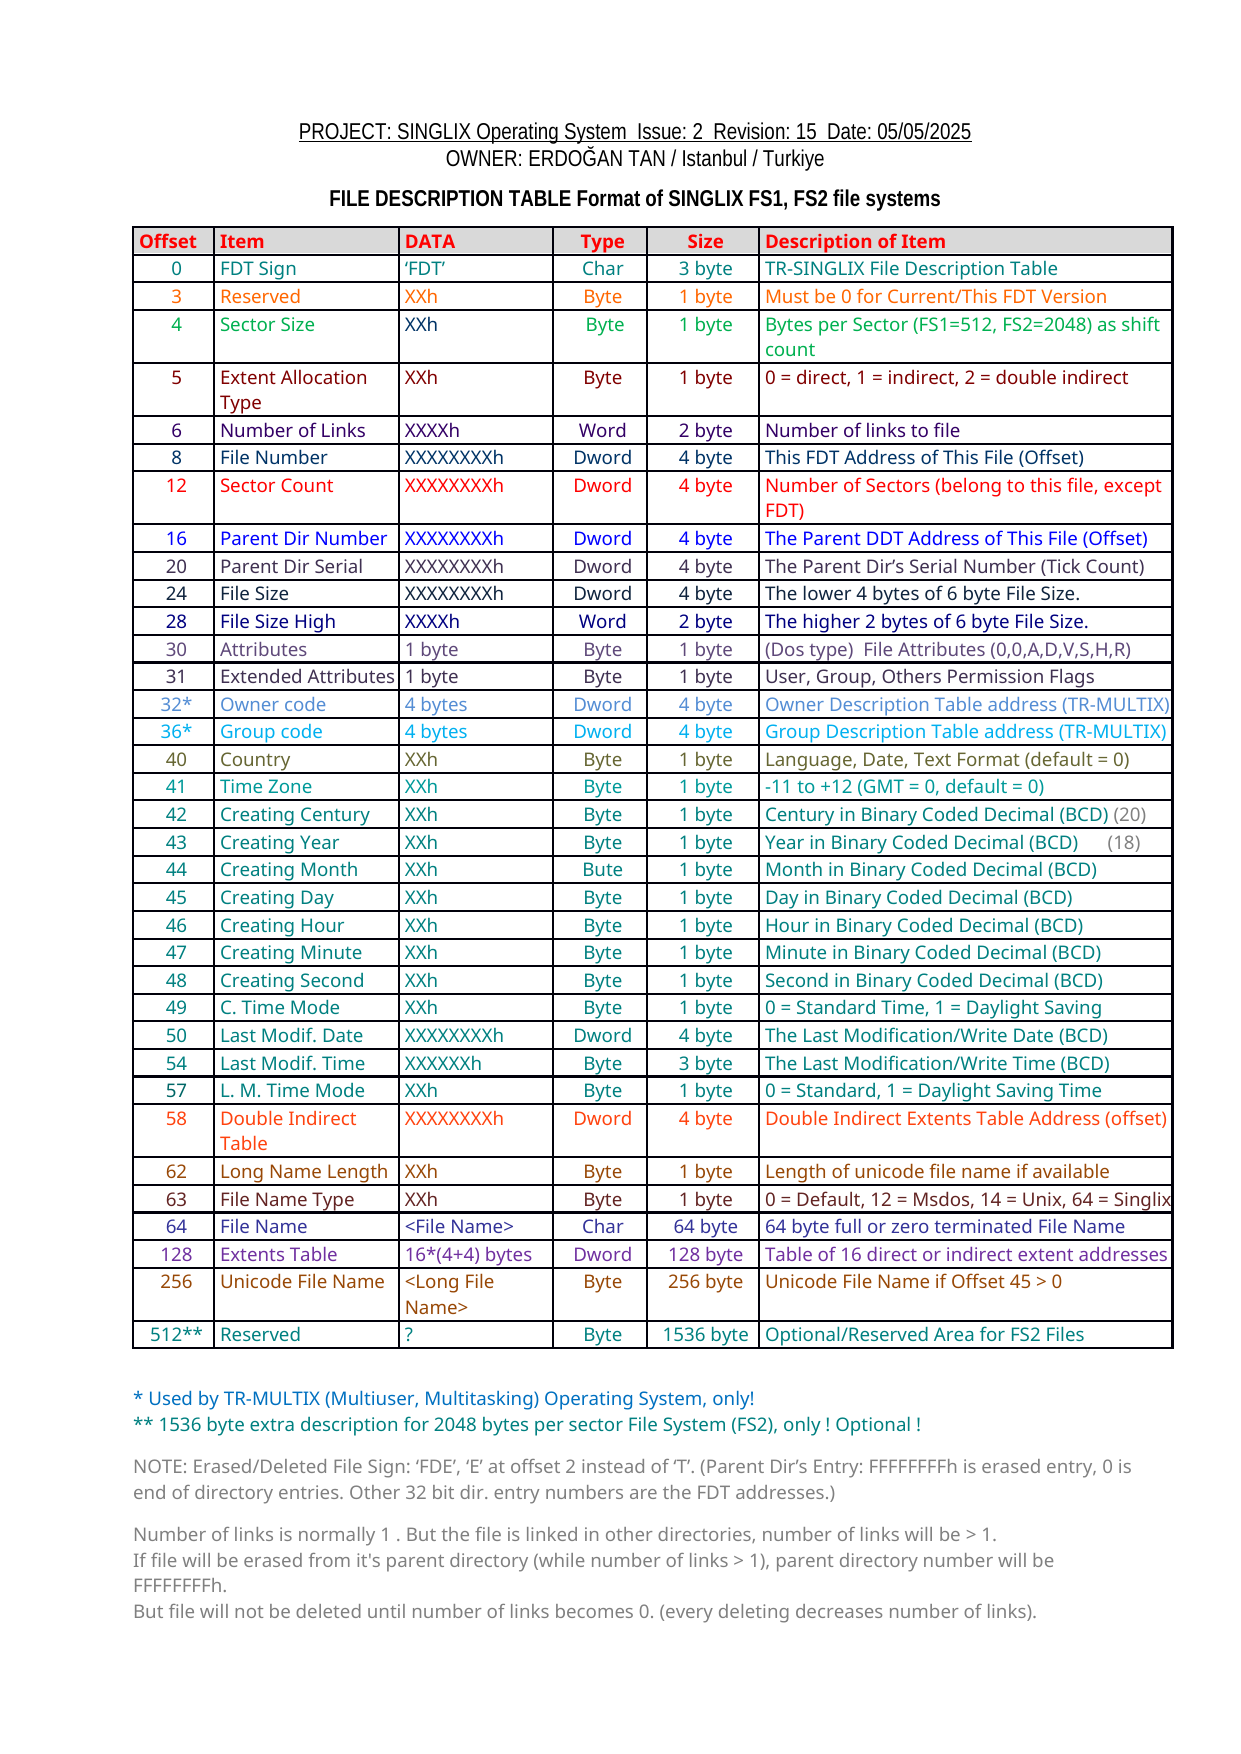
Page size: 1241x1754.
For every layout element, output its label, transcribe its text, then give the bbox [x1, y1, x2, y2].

table_cell Sector Count [215, 472, 398, 523]
table_cell 8 [134, 445, 213, 470]
table_cell 1536 byte [648, 1322, 758, 1347]
table_cell Table of 16 direct or indirect extent addresses [760, 1241, 1171, 1267]
table_cell Byte [554, 940, 646, 965]
text FILE DESCRIPTION TABLE Format of SINGLIX FS1, FS2 file systems [133, 185, 1137, 212]
table_cell 0 = direct, 1 = indirect, 2 = double indirect [760, 364, 1171, 415]
table_cell Byte [554, 636, 646, 661]
table_cell Dword [554, 1105, 646, 1156]
table_cell Reserved [215, 283, 398, 309]
table_cell Dword [554, 472, 646, 523]
table_cell Extent Allocation Type [215, 364, 398, 415]
table_cell 1 byte [648, 857, 758, 882]
table_cell XXh [400, 829, 552, 854]
table_cell Char [554, 256, 646, 281]
table_cell 47 [134, 940, 213, 965]
table_cell 1 byte [648, 1158, 758, 1184]
table_cell Byte [554, 884, 646, 910]
table_cell 41 [134, 774, 213, 799]
table_cell 1 byte [648, 940, 758, 965]
table_cell 1 byte [648, 829, 758, 854]
table_cell Creating Day [215, 884, 398, 910]
table_cell XXh [400, 283, 552, 309]
table_cell XXh [400, 967, 552, 993]
table_cell 4 byte [648, 1105, 758, 1156]
table_cell 1 byte [648, 636, 758, 661]
table_cell 16*(4+4) bytes [400, 1241, 552, 1267]
table_cell 43 [134, 829, 213, 854]
table_cell 4 byte [648, 1022, 758, 1048]
table_cell 3 byte [648, 1050, 758, 1075]
table_cell 0 = Standard, 1 = Daylight Saving Time [760, 1078, 1171, 1103]
table_cell The Parent Dir’s Serial Number (Tick Count) [760, 553, 1171, 578]
table_cell File Size [215, 581, 398, 606]
table_cell Double Indirect Table [215, 1105, 398, 1156]
table_cell XXXXXXXXh [400, 472, 552, 523]
table_cell 1 byte [648, 967, 758, 993]
table_cell Owner Description Table address (TR-MULTIX) [760, 691, 1171, 717]
table_cell 48 [134, 967, 213, 993]
table_cell Byte [554, 1322, 646, 1347]
table_cell XXXXXXXXh [400, 581, 552, 606]
table_cell Long Name Length [215, 1158, 398, 1184]
table_cell XXh [400, 940, 552, 965]
table_cell 256 byte [648, 1269, 758, 1320]
table_cell 1 byte [400, 664, 552, 689]
table_cell User, Group, Others Permission Flags [760, 664, 1171, 689]
table_cell 512** [134, 1322, 213, 1347]
table_cell 1 byte [648, 664, 758, 689]
table_cell 1 byte [648, 283, 758, 309]
table_cell 40 [134, 746, 213, 772]
table_cell Language, Date, Text Format (default = 0) [760, 746, 1171, 772]
table_header DATA [400, 228, 552, 253]
table_cell 50 [134, 1022, 213, 1048]
text But file will not be deleted until number of links becomes 0. (every deleting decreases number of links). [133, 1598, 1137, 1624]
table_cell 1 byte [648, 801, 758, 827]
table_cell Owner code [215, 691, 398, 717]
table_cell Hour in Binary Coded Decimal (BCD) [760, 912, 1171, 937]
table_cell 3 [134, 283, 213, 309]
table_cell 4 byte [648, 581, 758, 606]
table_cell The Last Modification/Write Time (BCD) [760, 1050, 1171, 1075]
table_cell Byte [554, 664, 646, 689]
table_cell 128 byte [648, 1241, 758, 1267]
table_cell Creating Second [215, 967, 398, 993]
table_cell Parent Dir Number [215, 525, 398, 551]
table_cell XXh [400, 774, 552, 799]
table_cell XXh [400, 1078, 552, 1103]
table_cell File Name Type [215, 1186, 398, 1211]
table_cell <Long File Name> [400, 1269, 552, 1320]
table_cell File Size High [215, 608, 398, 634]
table_cell Bytes per Sector (FS1=512, FS2=2048) as shift count [760, 311, 1171, 362]
table_cell 63 [134, 1186, 213, 1211]
table_cell Attributes [215, 636, 398, 661]
table_cell Sector Size [215, 311, 398, 362]
table_cell Group Description Table address (TR-MULTIX) [760, 719, 1171, 744]
table_cell 1 byte [648, 311, 758, 362]
table_cell 62 [134, 1158, 213, 1184]
table_cell XXXXXXXXh [400, 445, 552, 470]
table_cell 24 [134, 581, 213, 606]
table_cell 42 [134, 801, 213, 827]
table_cell XXh [400, 1158, 552, 1184]
table_cell Dword [554, 1241, 646, 1267]
table_cell Byte [554, 311, 646, 362]
table_cell XXXXh [400, 608, 552, 634]
table_cell 4 byte [648, 691, 758, 717]
table_cell Country [215, 746, 398, 772]
table_cell 4 byte [648, 472, 758, 523]
table_cell Extended Attributes [215, 664, 398, 689]
table_cell 1 byte [648, 774, 758, 799]
table_cell Unicode File Name if Offset 45 > 0 [760, 1269, 1171, 1320]
table_cell Byte [554, 1269, 646, 1320]
table_cell Byte [554, 283, 646, 309]
table_header Size [648, 228, 758, 253]
table_cell Number of Links [215, 417, 398, 443]
table_cell Century in Binary Coded Decimal (BCD) (20) [760, 801, 1171, 827]
table_cell 36* [134, 719, 213, 744]
table_cell 1 byte [648, 884, 758, 910]
table_cell The higher 2 bytes of 6 byte File Size. [760, 608, 1171, 634]
table_cell Length of unicode file name if available [760, 1158, 1171, 1184]
table_cell XXh [400, 801, 552, 827]
table_cell XXh [400, 311, 552, 362]
table_cell 0 = Default, 12 = Msdos, 14 = Unix, 64 = Singlix [760, 1186, 1171, 1211]
table_cell Byte [554, 364, 646, 415]
table_cell XXh [400, 1186, 552, 1211]
table_cell This FDT Address of This File (Offset) [760, 445, 1171, 470]
table_cell The Parent DDT Address of This File (Offset) [760, 525, 1171, 551]
table_cell Number of links to file [760, 417, 1171, 443]
table_cell Byte [554, 801, 646, 827]
table_cell Extents Table [215, 1241, 398, 1267]
table_cell FDT Sign [215, 256, 398, 281]
table_header Type [554, 228, 646, 253]
table_cell Last Modif. Time [215, 1050, 398, 1075]
table_cell Day in Binary Coded Decimal (BCD) [760, 884, 1171, 910]
table_cell Year in Binary Coded Decimal (BCD) (18) [760, 829, 1171, 854]
table_cell Byte [554, 1186, 646, 1211]
table_cell 5 [134, 364, 213, 415]
table_cell Second in Binary Coded Decimal (BCD) [760, 967, 1171, 993]
table_cell 54 [134, 1050, 213, 1075]
table_cell Must be 0 for Current/This FDT Version [760, 283, 1171, 309]
table_cell 4 byte [648, 445, 758, 470]
table_cell Double Indirect Extents Table Address (offset) [760, 1105, 1171, 1156]
table_cell 64 [134, 1214, 213, 1239]
table_cell ‘FDT’ [400, 256, 552, 281]
table_cell Dword [554, 525, 646, 551]
table_cell XXXXh [400, 417, 552, 443]
table_cell Creating Century [215, 801, 398, 827]
table_cell 2 byte [648, 608, 758, 634]
text OWNER: ERDOĞAN TAN / Istanbul / Turkiye [133, 144, 1137, 171]
table_cell Dword [554, 691, 646, 717]
table_cell 16 [134, 525, 213, 551]
table_cell 64 byte full or zero terminated File Name [760, 1214, 1171, 1239]
table_cell Number of Sectors (belong to this file, except FDT) [760, 472, 1171, 523]
table_cell Byte [554, 1158, 646, 1184]
table_cell 1 byte [648, 1186, 758, 1211]
table_cell 46 [134, 912, 213, 937]
table_cell Dword [554, 1022, 646, 1048]
table_cell XXXXXXXXh [400, 525, 552, 551]
table_cell XXh [400, 857, 552, 882]
table_cell 256 [134, 1269, 213, 1320]
table_cell 1 byte [400, 636, 552, 661]
table_cell 4 bytes [400, 691, 552, 717]
table_cell Optional/Reserved Area for FS2 Files [760, 1322, 1171, 1347]
table_cell XXh [400, 884, 552, 910]
table_cell XXXXXXh [400, 1050, 552, 1075]
table_cell Dword [554, 581, 646, 606]
table_cell 28 [134, 608, 213, 634]
table_cell Byte [554, 1078, 646, 1103]
table_cell C. Time Mode [215, 995, 398, 1020]
text PROJECT: SINGLIX Operating System Issue: 2 Revision: 15 Date: 05/05/2025 [133, 118, 1137, 144]
table_cell 44 [134, 857, 213, 882]
table_cell Dword [554, 445, 646, 470]
table_cell Group code [215, 719, 398, 744]
table_header Description of Item [760, 228, 1171, 253]
table_cell 0 = Standard Time, 1 = Daylight Saving [760, 995, 1171, 1020]
table_cell XXXXXXXXh [400, 553, 552, 578]
table_cell 4 byte [648, 719, 758, 744]
table_cell Bute [554, 857, 646, 882]
table_cell 32* [134, 691, 213, 717]
table_cell Creating Year [215, 829, 398, 854]
table_cell 45 [134, 884, 213, 910]
table_cell Reserved [215, 1322, 398, 1347]
table_cell 4 bytes [400, 719, 552, 744]
table_cell Creating Hour [215, 912, 398, 937]
table_cell 1 byte [648, 364, 758, 415]
table_cell 1 byte [648, 746, 758, 772]
table_cell Byte [554, 912, 646, 937]
table_cell XXXXXXXXh [400, 1105, 552, 1156]
text If file will be erased from it's parent directory (while number of links > 1), parent directory number will be FFFFFFFFh. [133, 1547, 1137, 1598]
table_cell Dword [554, 553, 646, 578]
table_cell 30 [134, 636, 213, 661]
table_cell XXh [400, 364, 552, 415]
table_cell Byte [554, 774, 646, 799]
table_cell -11 to +12 (GMT = 0, default = 0) [760, 774, 1171, 799]
table_cell Unicode File Name [215, 1269, 398, 1320]
text ** 1536 byte extra description for 2048 bytes per sector File System (FS2), only ! Optional ! [133, 1411, 1137, 1437]
table_cell (Dos type) File Attributes (0,0,A,D,V,S,H,R) [760, 636, 1171, 661]
table_cell 3 byte [648, 256, 758, 281]
table_cell 4 byte [648, 553, 758, 578]
table_header Item [215, 228, 398, 253]
table_cell 6 [134, 417, 213, 443]
table_cell TR-SINGLIX File Description Table [760, 256, 1171, 281]
text * Used by TR-MULTIX (Multiuser, Multitasking) Operating System, only! [133, 1386, 1137, 1411]
table_cell 57 [134, 1078, 213, 1103]
table_cell 31 [134, 664, 213, 689]
table_cell Char [554, 1214, 646, 1239]
table_cell 64 byte [648, 1214, 758, 1239]
text NOTE: Erased/Deleted File Sign: ‘FDE’, ‘E’ at offset 2 instead of ‘T’. (Parent Dir’s Entry: FFFFFFFFh is erased entry, 0 is end of directory entries. Other 32 bit dir. entry numbers are the FDT addresses.) [133, 1454, 1137, 1505]
text Number of links is normally 1 . But the file is linked in other directories, number of links will be > 1. [133, 1522, 1137, 1547]
table_cell 12 [134, 472, 213, 523]
table_cell Last Modif. Date [215, 1022, 398, 1048]
table_cell 20 [134, 553, 213, 578]
table_cell Month in Binary Coded Decimal (BCD) [760, 857, 1171, 882]
table_cell XXh [400, 746, 552, 772]
table_cell Byte [554, 746, 646, 772]
table_cell Creating Minute [215, 940, 398, 965]
table_cell Minute in Binary Coded Decimal (BCD) [760, 940, 1171, 965]
table_cell 4 [134, 311, 213, 362]
table_cell 4 byte [648, 525, 758, 551]
table_header Offset [134, 228, 213, 253]
table_cell Creating Month [215, 857, 398, 882]
table_cell Byte [554, 829, 646, 854]
table_cell <File Name> [400, 1214, 552, 1239]
table_cell File Number [215, 445, 398, 470]
table_cell XXh [400, 995, 552, 1020]
table_cell 128 [134, 1241, 213, 1267]
table_cell The Last Modification/Write Date (BCD) [760, 1022, 1171, 1048]
table_cell 1 byte [648, 995, 758, 1020]
table_cell 58 [134, 1105, 213, 1156]
table_cell 1 byte [648, 912, 758, 937]
table_cell The lower 4 bytes of 6 byte File Size. [760, 581, 1171, 606]
table_cell Byte [554, 1050, 646, 1075]
table_cell 49 [134, 995, 213, 1020]
table_cell Parent Dir Serial [215, 553, 398, 578]
table_cell Byte [554, 967, 646, 993]
table_cell 2 byte [648, 417, 758, 443]
table_cell Word [554, 417, 646, 443]
table_cell ? [400, 1322, 552, 1347]
table_cell L. M. Time Mode [215, 1078, 398, 1103]
table_cell 1 byte [648, 1078, 758, 1103]
table_cell Dword [554, 719, 646, 744]
table_cell Word [554, 608, 646, 634]
table_cell Time Zone [215, 774, 398, 799]
table_cell XXXXXXXXh [400, 1022, 552, 1048]
table_cell File Name [215, 1214, 398, 1239]
table_cell Byte [554, 995, 646, 1020]
table_cell XXh [400, 912, 552, 937]
table_cell 0 [134, 256, 213, 281]
